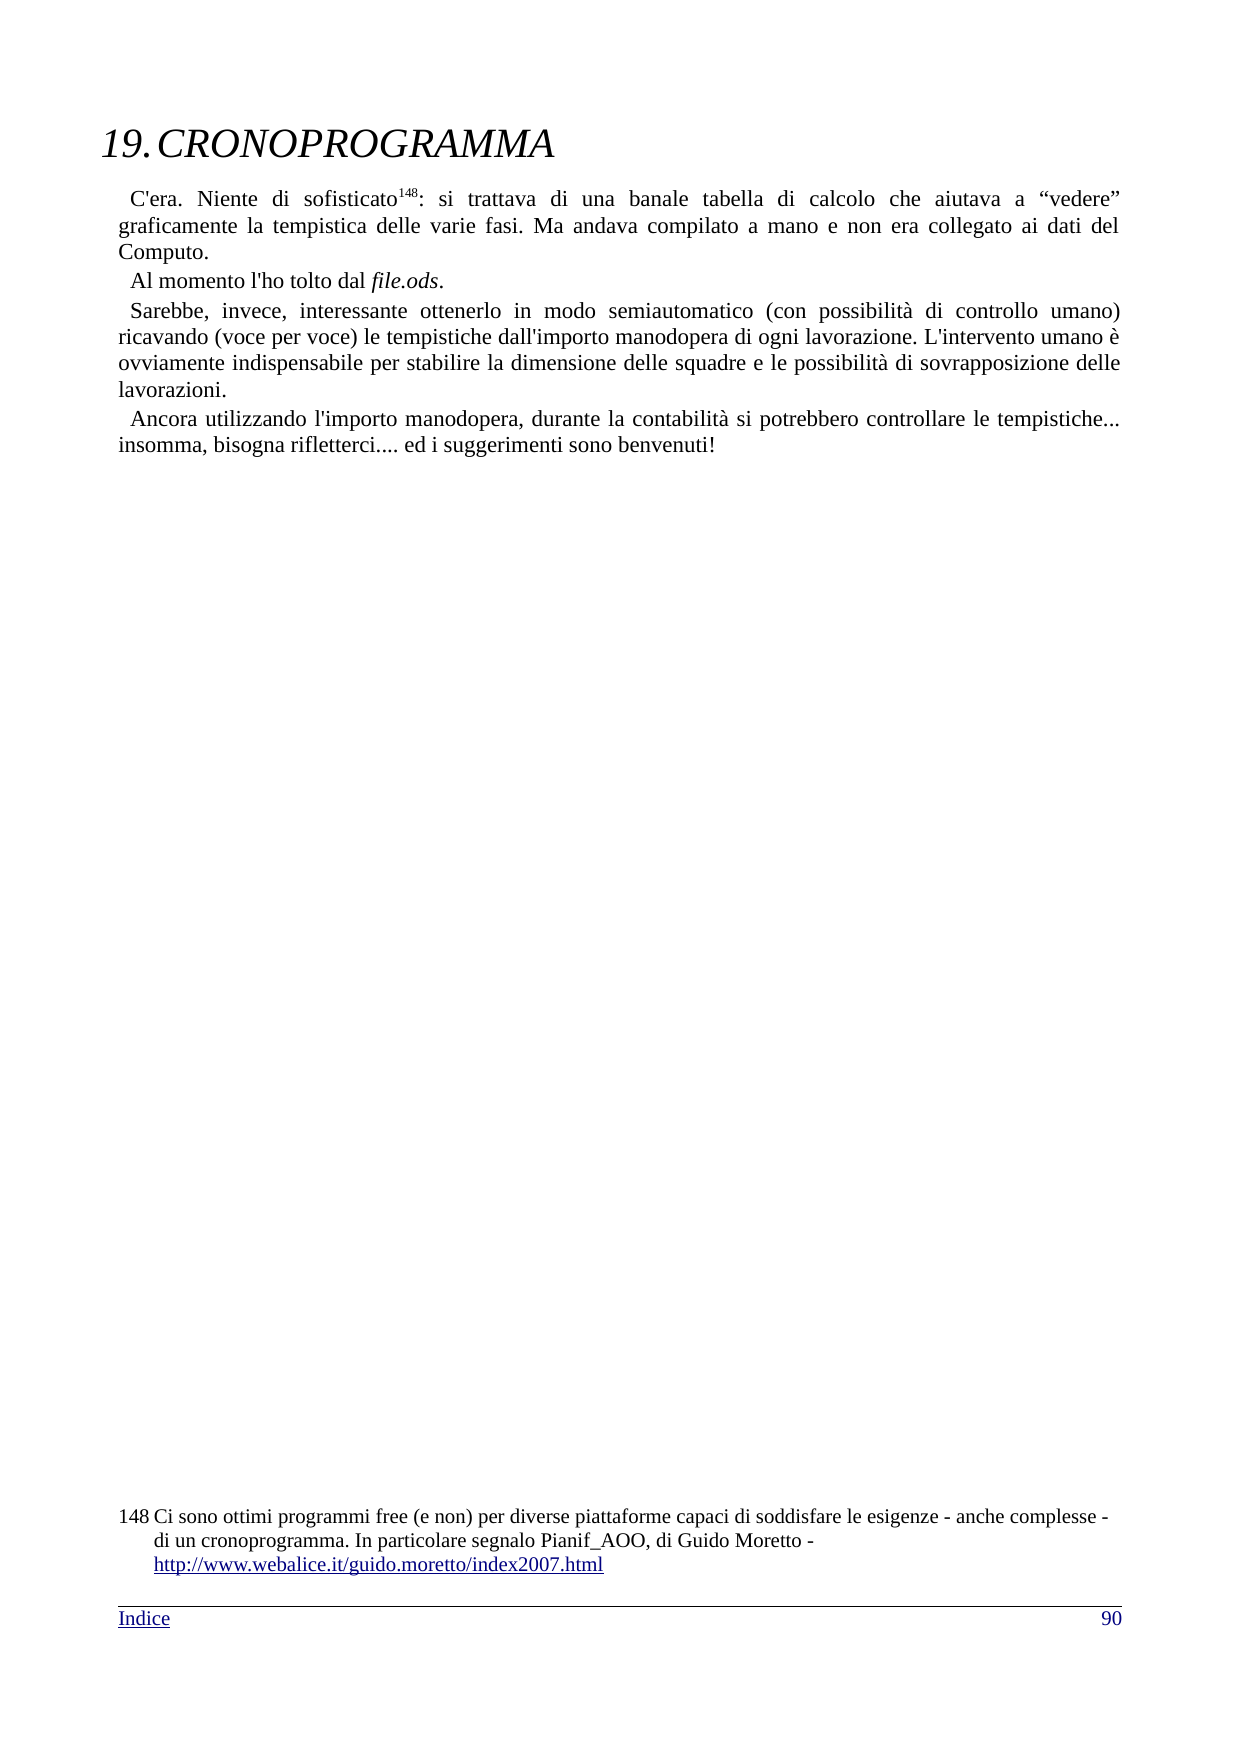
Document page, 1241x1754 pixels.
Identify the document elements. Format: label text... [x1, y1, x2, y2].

text Ancora utilizzando l'importo manodopera, durante la contabilità si potrebbero controllare le tempistiche... insomma, bisogna rifletterci.... ed i suggerimenti sono benvenuti! [118, 405, 1122, 458]
text Ci sono ottimi programmi free (e non) per diverse piattaforme capaci di soddisfare le esigenze - anche complesse - di un cronoprogramma. In particolare segnalo Pianif_AOO, di Guido Moretto - http://www.webalice.it/guido.moretto/index2007.html [118, 1504, 1122, 1576]
subtitle CRONOPROGRAMMA [100, 118, 1122, 166]
text Al momento l'ho tolto dal file.ods. [118, 267, 1122, 294]
text Sarebbe, invece, interessante ottenerlo in modo semiautomatico (con possibilità di controllo umano) ricavando (voce per voce) le tempistiche dall'importo manodopera di ogni lavorazione. L'intervento umano è ovviamente indispensabile per stabilire la dimensione delle squadre e le possibilità di sovrapposizione delle lavorazioni. [118, 297, 1122, 402]
text C'era. Niente di sofisticato: si trattava di una banale tabella di calcolo che aiutava a “vedere” graficamente la tempistica delle varie fasi. Ma andava compilato a mano e non era collegato ai dati del Computo. [118, 186, 1122, 264]
